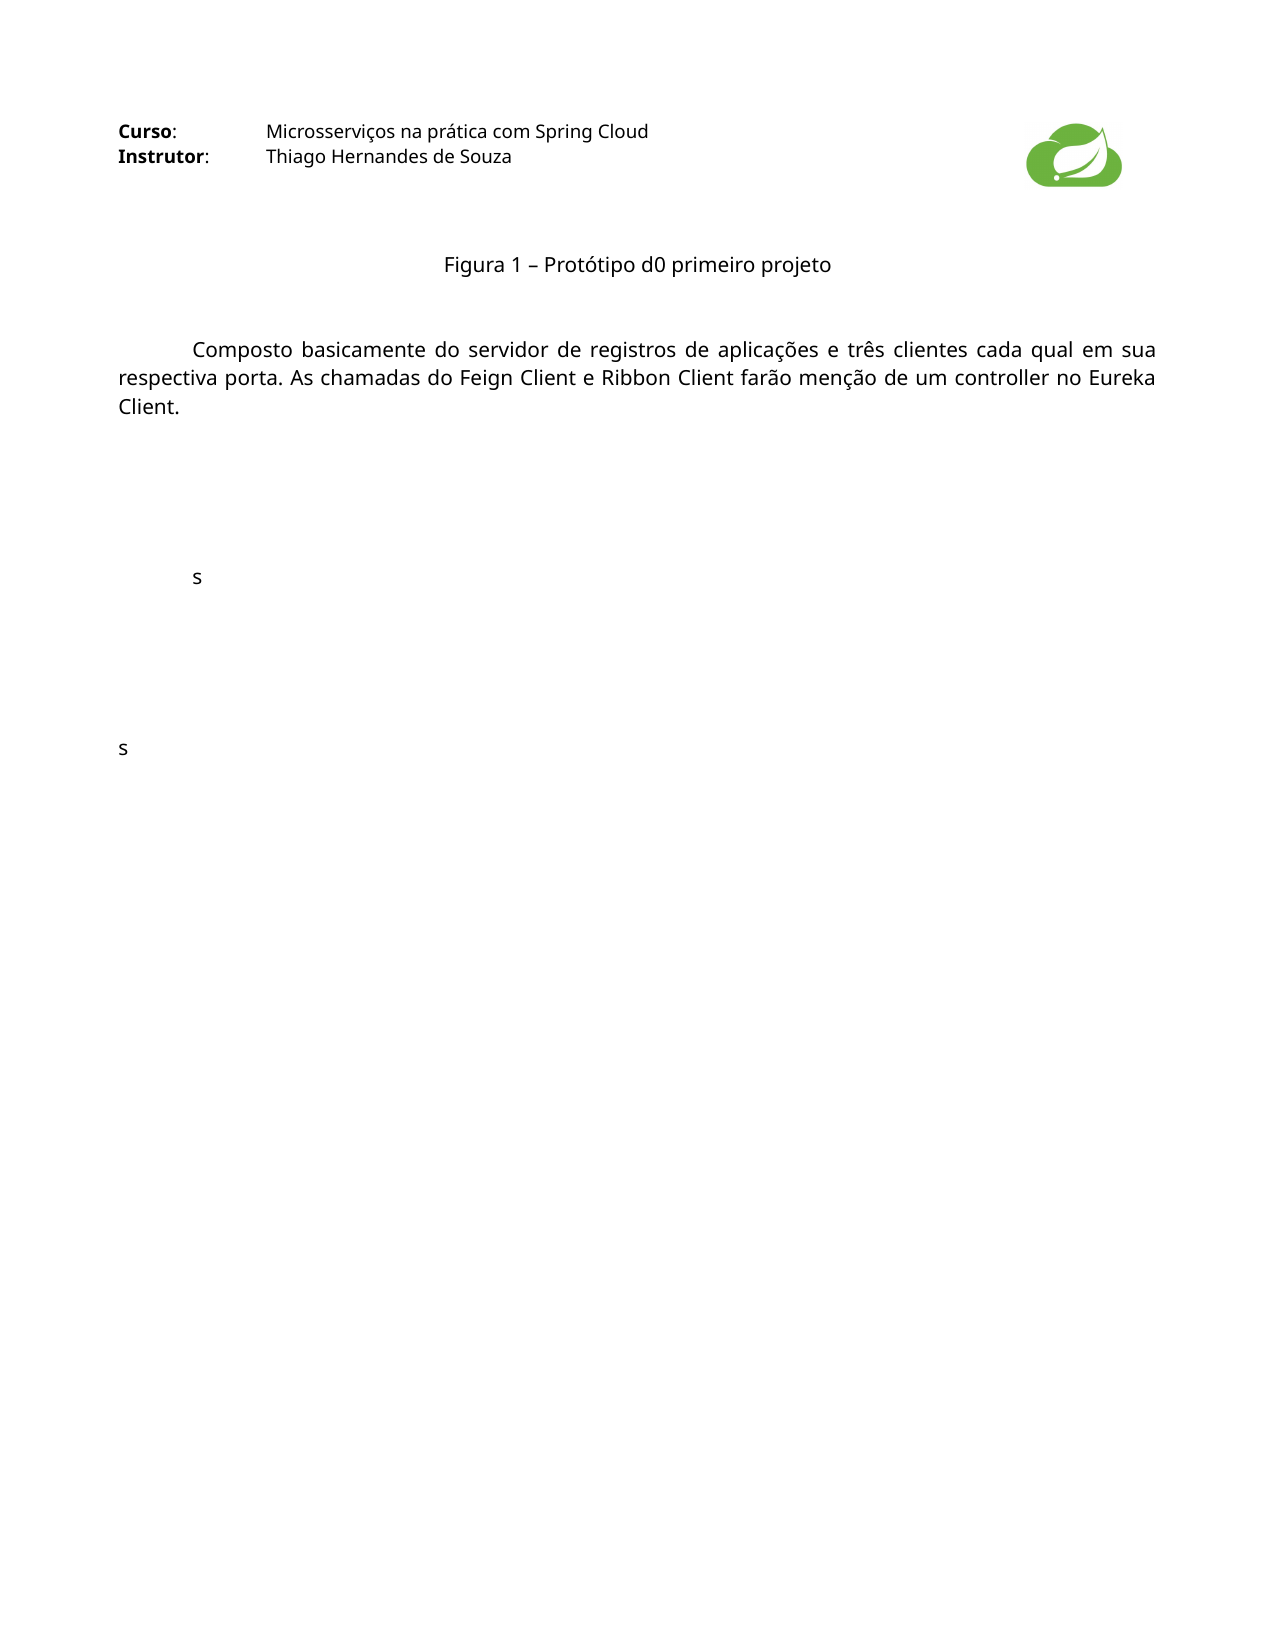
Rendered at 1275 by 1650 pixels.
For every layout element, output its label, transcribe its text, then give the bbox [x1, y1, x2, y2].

text Composto basicamente do servidor de registros de aplicações e três clientes cada qual em sua respectiva porta. As chamadas do Feign Client e Ribbon Client farão menção de um controller no Eureka Client. [118, 335, 1157, 420]
text s [118, 733, 1157, 762]
text Figura 1 – Protótipo d0 primeiro projeto [118, 250, 1157, 278]
picture [1024, 122, 1123, 190]
text s [118, 562, 1157, 591]
